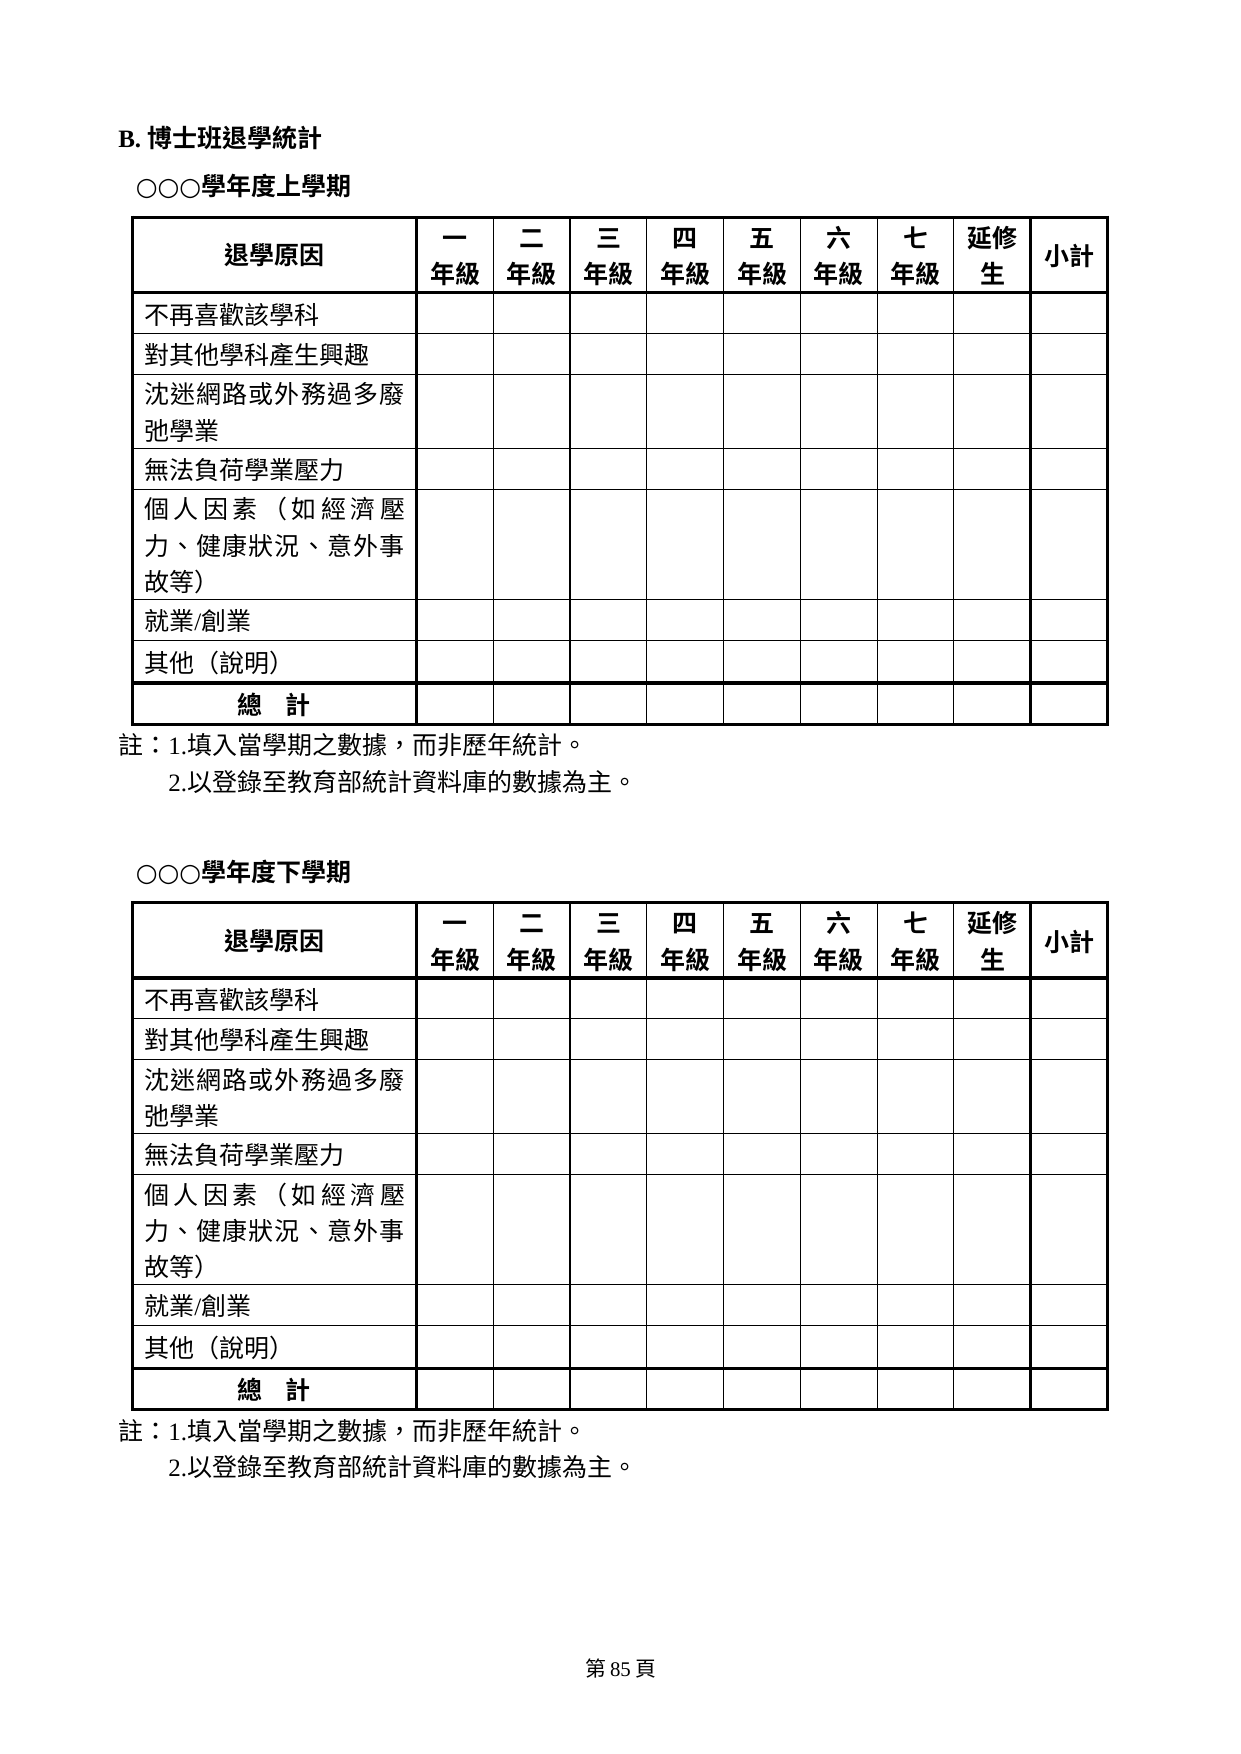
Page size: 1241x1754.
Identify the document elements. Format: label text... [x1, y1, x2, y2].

table_cell [418, 294, 493, 333]
table_cell [494, 1175, 569, 1284]
table_cell [801, 334, 877, 374]
table_cell [724, 980, 800, 1018]
table_cell [801, 641, 877, 681]
table_cell [878, 641, 953, 681]
table_cell [954, 449, 1029, 489]
table_cell [571, 600, 646, 640]
table_header 七 年級 [878, 904, 953, 976]
text ○○○學年度上學期 [136, 167, 1122, 203]
text 2.以登錄至教育部統計資料庫的數據為主。 [118, 762, 1122, 798]
table_cell [954, 685, 1029, 723]
table_cell [1032, 600, 1106, 640]
table_header 二 年級 [494, 219, 569, 291]
table_cell [418, 334, 493, 374]
table_cell [724, 1370, 800, 1408]
table_header 延修生 [954, 219, 1029, 291]
table_cell [724, 1134, 800, 1174]
table_header 六 年級 [801, 904, 877, 976]
table_cell [878, 1019, 953, 1059]
table_cell [724, 1175, 800, 1284]
table_cell [418, 375, 493, 447]
table_cell [418, 600, 493, 640]
table_cell [878, 1060, 953, 1133]
text 註：1.填入當學期之數據，而非歷年統計。 [118, 726, 1122, 762]
table_cell [878, 1175, 953, 1284]
table_cell [1032, 1326, 1106, 1367]
text ○○○學年度下學期 [136, 852, 1122, 888]
table_header 七 年級 [878, 219, 953, 291]
table_cell [954, 294, 1029, 333]
table_cell [954, 1370, 1029, 1408]
table_cell [647, 641, 723, 681]
table_cell [878, 600, 953, 640]
table_cell [647, 980, 723, 1018]
table_cell [878, 1326, 953, 1367]
table_cell 不再喜歡該學科 [134, 294, 415, 333]
table_cell [647, 490, 723, 599]
table_cell [418, 1134, 493, 1174]
table_cell [801, 375, 877, 447]
table_cell [647, 1060, 723, 1133]
table_cell [801, 1175, 877, 1284]
text 註：1.填入當學期之數據，而非歷年統計。 [118, 1411, 1122, 1447]
table_cell [647, 375, 723, 447]
table_cell [801, 600, 877, 640]
table_cell [801, 490, 877, 599]
table_cell [1032, 1370, 1106, 1408]
table_cell [801, 685, 877, 723]
table_cell [494, 375, 569, 447]
table_cell [724, 375, 800, 447]
table_cell [494, 641, 569, 681]
table_cell [494, 449, 569, 489]
table_cell [878, 334, 953, 374]
table_header 五 年級 [724, 904, 800, 976]
table_cell [494, 980, 569, 1018]
table_header 一 年級 [418, 219, 493, 291]
table_cell [801, 1326, 877, 1367]
table_header 延修生 [954, 904, 1029, 976]
table_cell [418, 980, 493, 1018]
table_cell [647, 685, 723, 723]
table_cell [724, 1326, 800, 1367]
table_cell [801, 1019, 877, 1059]
table_cell 其他（說明） [134, 1326, 415, 1367]
table_cell [724, 1060, 800, 1133]
table_cell [571, 1370, 646, 1408]
table_cell [571, 1060, 646, 1133]
table_cell [1032, 1019, 1106, 1059]
table_cell [954, 1134, 1029, 1174]
table_cell [571, 334, 646, 374]
table_header 小計 [1032, 904, 1106, 976]
table_cell [724, 334, 800, 374]
table_cell [571, 1019, 646, 1059]
table_cell [954, 1060, 1029, 1133]
table_cell [724, 490, 800, 599]
table_cell [801, 980, 877, 1018]
table_cell [801, 294, 877, 333]
table_cell [878, 449, 953, 489]
table_cell [494, 490, 569, 599]
table_cell [954, 1326, 1029, 1367]
table_cell [571, 685, 646, 723]
table_cell 個人因素（如經濟壓力、健康狀況、意外事故等） [134, 1175, 415, 1284]
table_cell [801, 1060, 877, 1133]
table_cell [1032, 1134, 1106, 1174]
table_cell [647, 600, 723, 640]
table_cell [571, 1134, 646, 1174]
table_cell [571, 490, 646, 599]
table_cell [878, 1285, 953, 1325]
table_cell [494, 294, 569, 333]
table_cell 總 計 [134, 685, 415, 723]
table_cell [724, 600, 800, 640]
table_cell [494, 685, 569, 723]
table_cell [647, 1175, 723, 1284]
table_cell [418, 1019, 493, 1059]
table_cell [1032, 375, 1106, 447]
table_header 小計 [1032, 219, 1106, 291]
table_cell [801, 449, 877, 489]
table_cell [571, 1285, 646, 1325]
table_cell [494, 1326, 569, 1367]
table_cell [571, 1326, 646, 1367]
table_cell [801, 1134, 877, 1174]
table_cell [418, 1285, 493, 1325]
table_cell [878, 980, 953, 1018]
table_cell [647, 294, 723, 333]
table_cell [571, 641, 646, 681]
table_cell [878, 1134, 953, 1174]
table_header 一 年級 [418, 904, 493, 976]
table_cell 沈迷網路或外務過多廢弛學業 [134, 1060, 415, 1133]
table_cell [494, 1019, 569, 1059]
table_cell [418, 685, 493, 723]
table_cell [954, 375, 1029, 447]
table_cell [418, 449, 493, 489]
table_cell [418, 1060, 493, 1133]
text B. 博士班退學統計 [118, 118, 1197, 154]
table_cell [878, 294, 953, 333]
table_cell [724, 294, 800, 333]
table_cell [724, 1285, 800, 1325]
table_cell [647, 1019, 723, 1059]
table_cell [878, 1370, 953, 1408]
table_cell [878, 375, 953, 447]
table_cell 就業/創業 [134, 600, 415, 640]
table_cell [801, 1285, 877, 1325]
table_cell [878, 685, 953, 723]
table_cell [1032, 490, 1106, 599]
table_cell [571, 980, 646, 1018]
table_cell 個人因素（如經濟壓力、健康狀況、意外事故等） [134, 490, 415, 599]
table_header 退學原因 [134, 219, 415, 291]
table_cell 就業/創業 [134, 1285, 415, 1325]
table_cell 對其他學科產生興趣 [134, 1019, 415, 1059]
table_header 三 年級 [571, 219, 646, 291]
table_cell [494, 1134, 569, 1174]
table_cell [418, 1175, 493, 1284]
table_cell [418, 1370, 493, 1408]
table_cell [494, 600, 569, 640]
table_cell [1032, 1285, 1106, 1325]
table_cell [1032, 1175, 1106, 1284]
table_cell [1032, 449, 1106, 489]
table_cell [724, 685, 800, 723]
table_cell 對其他學科產生興趣 [134, 334, 415, 374]
table_cell [571, 294, 646, 333]
table_cell [954, 600, 1029, 640]
table_header 四 年級 [647, 219, 723, 291]
table_cell [1032, 685, 1106, 723]
table_cell [1032, 980, 1106, 1018]
table_cell [647, 1370, 723, 1408]
table_cell [954, 1019, 1029, 1059]
table_cell 不再喜歡該學科 [134, 980, 415, 1018]
table_cell [954, 980, 1029, 1018]
table_header 退學原因 [134, 904, 415, 976]
table_cell [418, 490, 493, 599]
table_cell [418, 641, 493, 681]
table_cell [494, 334, 569, 374]
table_cell [1032, 294, 1106, 333]
table_cell [1032, 334, 1106, 374]
table_cell [954, 490, 1029, 599]
table_cell [571, 1175, 646, 1284]
table_cell [418, 1326, 493, 1367]
table_cell [647, 449, 723, 489]
table_header 四 年級 [647, 904, 723, 976]
table_cell 其他（說明） [134, 641, 415, 681]
table_cell [878, 490, 953, 599]
table_cell 總 計 [134, 1370, 415, 1408]
table_cell [954, 1175, 1029, 1284]
table_cell [647, 1326, 723, 1367]
table_cell [954, 334, 1029, 374]
table_cell [494, 1370, 569, 1408]
table_cell [1032, 641, 1106, 681]
table_cell [571, 375, 646, 447]
table_cell [571, 449, 646, 489]
table_cell [801, 1370, 877, 1408]
table_cell [724, 641, 800, 681]
table_cell [647, 334, 723, 374]
text 2.以登錄至教育部統計資料庫的數據為主。 [118, 1447, 1122, 1483]
table_header 二 年級 [494, 904, 569, 976]
table_cell [494, 1060, 569, 1133]
table_cell [647, 1134, 723, 1174]
table_cell [954, 641, 1029, 681]
table_cell 沈迷網路或外務過多廢弛學業 [134, 375, 415, 447]
table_cell [1032, 1060, 1106, 1133]
table_cell [494, 1285, 569, 1325]
table_cell 無法負荷學業壓力 [134, 1134, 415, 1174]
table_cell [724, 1019, 800, 1059]
table_cell [647, 1285, 723, 1325]
table_cell [954, 1285, 1029, 1325]
table_header 五 年級 [724, 219, 800, 291]
table_header 六 年級 [801, 219, 877, 291]
table_cell [724, 449, 800, 489]
table_header 三 年級 [571, 904, 646, 976]
table_cell 無法負荷學業壓力 [134, 449, 415, 489]
